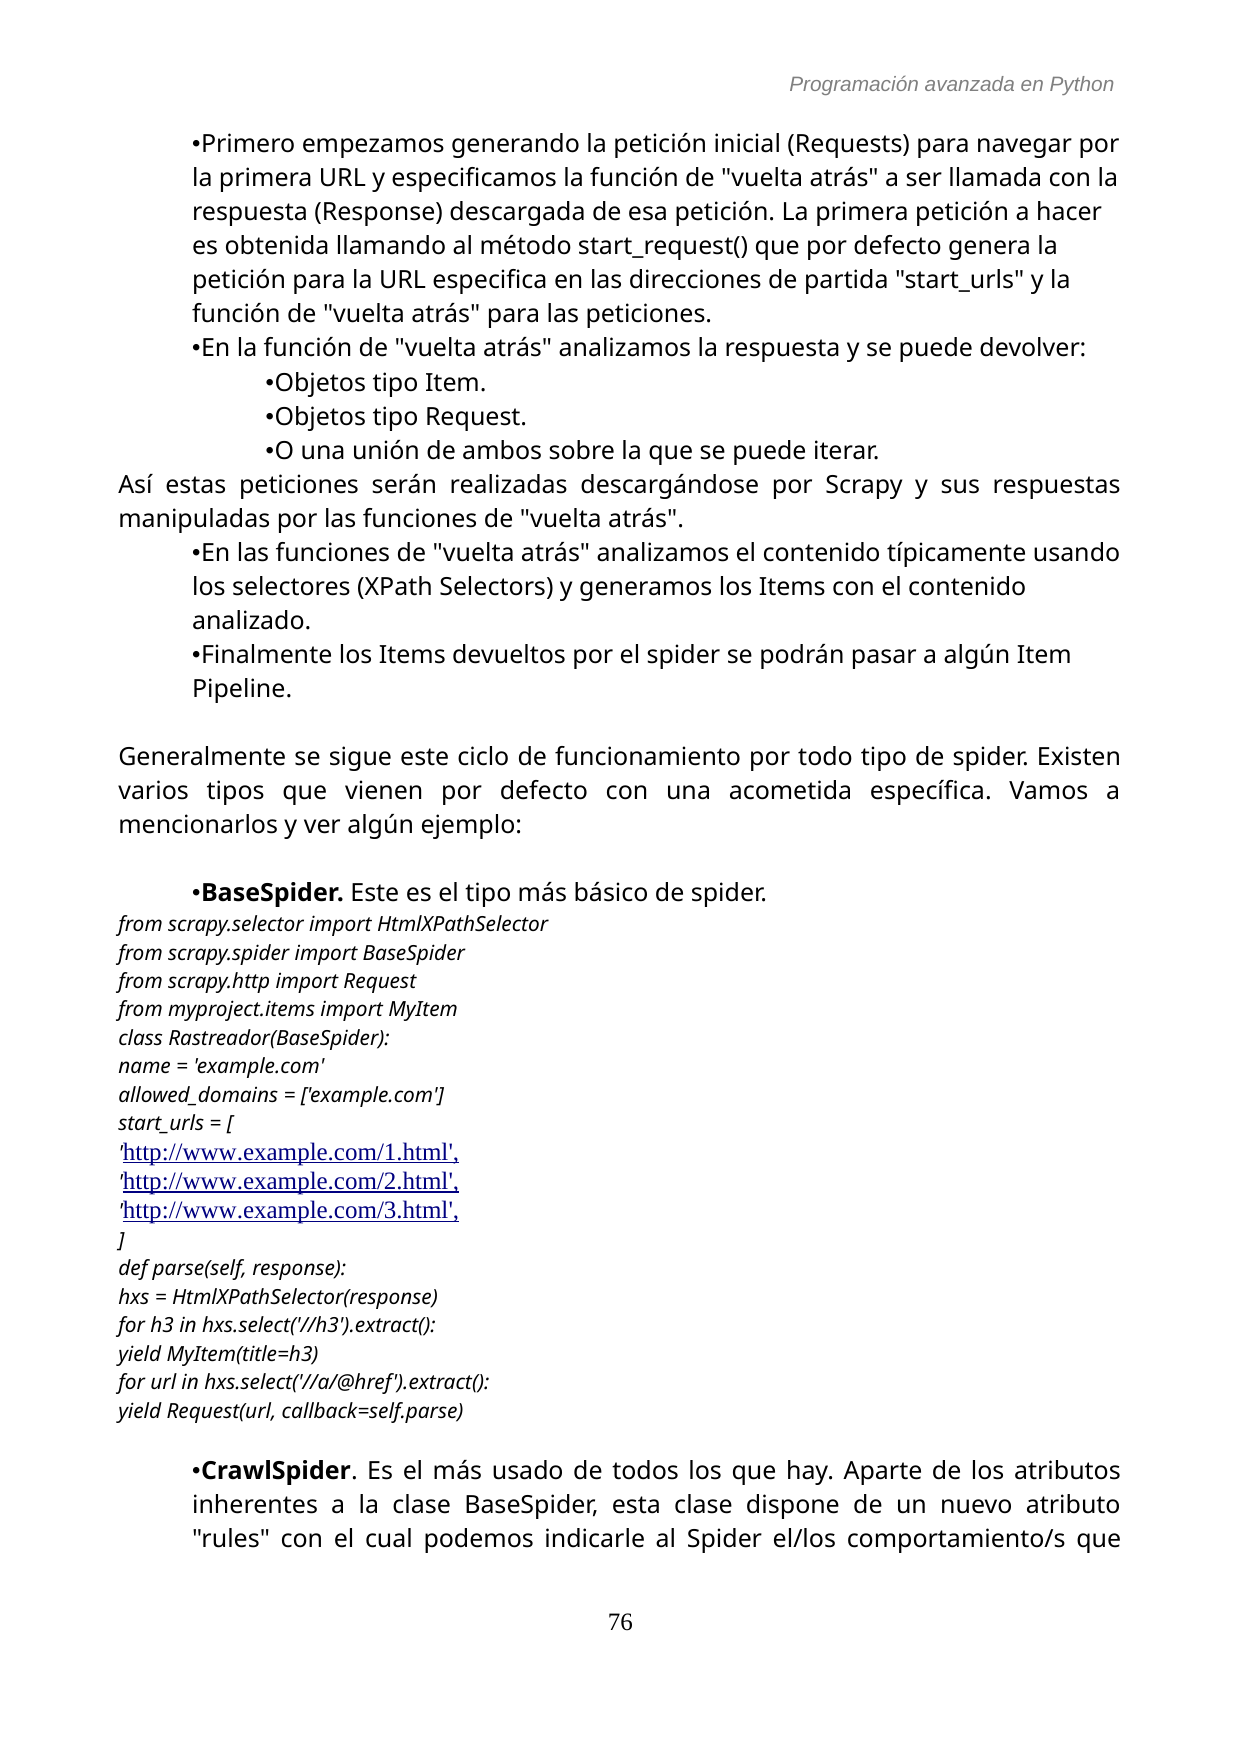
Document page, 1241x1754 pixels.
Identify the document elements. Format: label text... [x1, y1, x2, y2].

list Objetos tipo Request. [118, 398, 1122, 432]
list BaseSpider. Este es el tipo más básico de spider. [118, 875, 1122, 909]
text hxs = HtmlXPathSelector(response) [118, 1282, 1122, 1310]
list En la función de "vuelta atrás" analizamos la respuesta y se puede devolver: [118, 330, 1122, 364]
text ] [118, 1225, 1122, 1253]
text Generalmente se sigue este ciclo de funcionamiento por todo tipo de spider. Existen varios tipos que vienen por defecto con una acometida específica. Vamos a mencionarlos y ver algún ejemplo: [118, 739, 1122, 841]
text from scrapy.selector import HtmlXPathSelector [118, 909, 1122, 938]
text start_urls = [ [118, 1108, 1122, 1137]
list Objetos tipo Item. [118, 364, 1122, 398]
text for h3 in hxs.select('//h3').extract(): [118, 1310, 1122, 1339]
text from myproject.items import MyItem [118, 994, 1122, 1023]
list Primero empezamos generando la petición inicial (Requests) para navegar por la primera URL y especificamos la función de "vuelta atrás" a ser llamada con la respuesta (Response) descargada de esa petición. La primera petición a hacer es obtenida llamando al método start_request() que por defecto genera la petición para la URL especifica en las direcciones de partida "start_urls" y la función de "vuelta atrás" para las peticiones. [118, 126, 1122, 330]
text yield MyItem(title=h3) [118, 1339, 1122, 1367]
list Finalmente los Items devueltos por el spider se podrán pasar a algún Item Pipeline. [118, 637, 1122, 705]
text def parse(self, response): [118, 1253, 1122, 1282]
text Así estas peticiones serán realizadas descargándose por Scrapy y sus respuestas manipuladas por las funciones de "vuelta atrás". [118, 466, 1122, 534]
text 'http://www.example.com/3.html', [118, 1196, 1122, 1225]
text 'http://www.example.com/2.html', [118, 1166, 1122, 1196]
text class Rastreador(BaseSpider): [118, 1023, 1122, 1051]
list En las funciones de "vuelta atrás" analizamos el contenido típicamente usando los selectores (XPath Selectors) y generamos los Items con el contenido analizado. [118, 534, 1122, 637]
text from scrapy.spider import BaseSpider [118, 938, 1122, 966]
text name = 'example.com' [118, 1051, 1122, 1080]
text from scrapy.http import Request [118, 966, 1122, 994]
list CrawlSpider. Es el más usado de todos los que hay. Aparte de los atributos inherentes a la clase BaseSpider, esta clase dispone de un nuevo atributo "rules" con el cual podemos indicarle al Spider el/los comportamiento/s que [118, 1453, 1122, 1555]
list O una unión de ambos sobre la que se puede iterar. [118, 432, 1122, 466]
text yield Request(url, callback=self.parse) [118, 1396, 1122, 1424]
text for url in hxs.select('//a/@href').extract(): [118, 1367, 1122, 1396]
text 'http://www.example.com/1.html', [118, 1137, 1122, 1166]
text allowed_domains = ['example.com'] [118, 1080, 1122, 1108]
